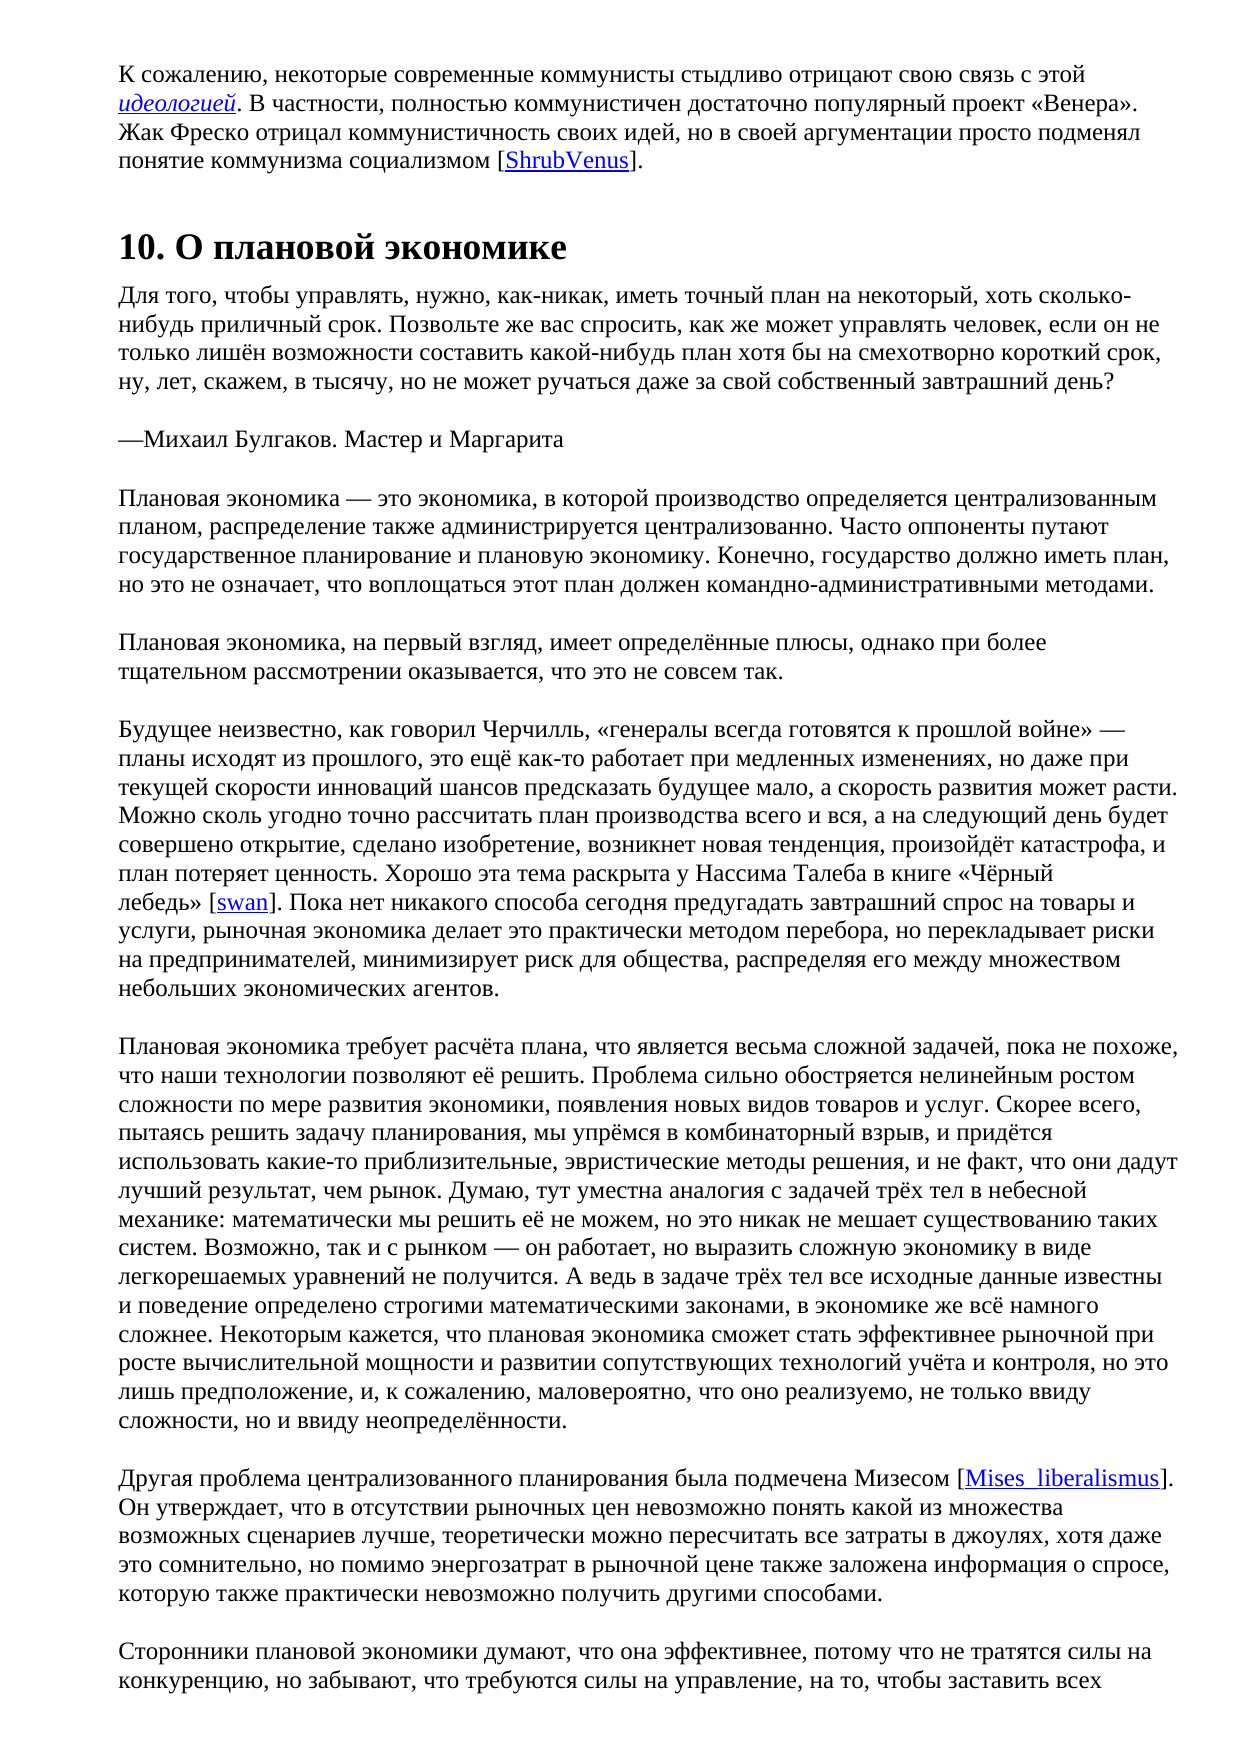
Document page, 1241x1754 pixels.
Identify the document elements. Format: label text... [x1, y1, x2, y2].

text —Михаил Булгаков. Мастер и Маргарита [118, 424, 1181, 453]
text Плановая экономика, на первый взгляд, имеет определённые плюсы, однако при более тщательном рассмотрении оказывается, что это не совсем так. [118, 627, 1181, 685]
text К сожалению, некоторые современные коммунисты стыдливо отрицают свою связь с этой идеологией. В частности, полностью коммунистичен достаточно популярный проект «Венера». Жак Фреско отрицал коммунистичность своих идей, но в своей аргументации просто подменял понятие коммунизма социализмом [ShrubVenus]. [118, 59, 1181, 174]
text Сторонники плановой экономики думают, что она эффективнее, потому что не тратятся силы на конкуренцию, но забывают, что требуются силы на управление, на то, чтобы заставить всех [118, 1636, 1181, 1694]
text Будущее неизвестно, как говорил Черчилль, «генералы всегда готовятся к прошлой войне» — планы исходят из прошлого, это ещё как-то работает при медленных изменениях, но даже при текущей скорости инноваций шансов предсказать будущее мало, а скорость развития может расти. Можно сколь угодно точно рассчитать план производства всего и вся, а на следующий день будет совершено открытие, сделано изобретение, возникнет новая тенденция, произойдёт катастрофа, и план потеряет ценность. Хорошо эта тема раскрыта у Нассима Талеба в книге «Чёрный лебедь» [swan]. Пока нет никакого способа сегодня предугадать завтрашний спрос на товары и услуги, рыночная экономика делает это практически методом перебора, но перекладывает риски на предпринимателей, минимизирует риск для общества, распределяя его между множеством небольших экономических агентов. [118, 714, 1181, 1002]
subtitle 10. О плановой экономике [118, 224, 1181, 267]
text Плановая экономика — это экономика, в которой производство определяется централизованным планом, распределение также администрируется централизованно. Часто оппоненты путают государственное планирование и плановую экономику. Конечно, государство должно иметь план, но это не означает, что воплощаться этот план должен командно-административными методами. [118, 483, 1181, 598]
text Другая проблема централизованного планирования была подмечена Мизесом [Mises_liberalismus]. Он утверждает, что в отсутствии рыночных цен невозможно понять какой из множества возможных сценариев лучше, теоретически можно пересчитать все затраты в джоулях, хотя даже это сомнительно, но помимо энергозатрат в рыночной цене также заложена информация о спросе, которую также практически невозможно получить другими способами. [118, 1463, 1181, 1607]
text Для того, чтобы управлять, нужно, как-никак, иметь точный план на некоторый, хоть сколько-нибудь приличный срок. Позвольте же вас спросить, как же может управлять человек, если он не только лишён возможности составить какой-нибудь план хотя бы на смехотворно короткий срок, ну, лет, скажем, в тысячу, но не может ручаться даже за свой собственный завтрашний день? [118, 280, 1181, 395]
text Плановая экономика требует расчёта плана, что является весьма сложной задачей, пока не похоже, что наши технологии позволяют её решить. Проблема сильно обостряется нелинейным ростом сложности по мере развития экономики, появления новых видов товаров и услуг. Скорее всего, пытаясь решить задачу планирования, мы упрёмся в комбинаторный взрыв, и придётся использовать какие-то приблизительные, эвристические методы решения, и не факт, что они дадут лучший результат, чем рынок. Думаю, тут уместна аналогия с задачей трёх тел в небесной механике: математически мы решить её не можем, но это никак не мешает существованию таких систем. Возможно, так и с рынком — он работает, но выразить сложную экономику в виде легкорешаемых уравнений не получится. А ведь в задаче трёх тел все исходные данные известны и поведение определено строгими математическими законами, в экономике же всё намного сложнее. Некоторым кажется, что плановая экономика сможет стать эффективнее рыночной при росте вычислительной мощности и развитии сопутствующих технологий учёта и контроля, но это лишь предположение, и, к сожалению, маловероятно, что оно реализуемо, не только ввиду сложности, но и ввиду неопределённости. [118, 1031, 1181, 1434]
